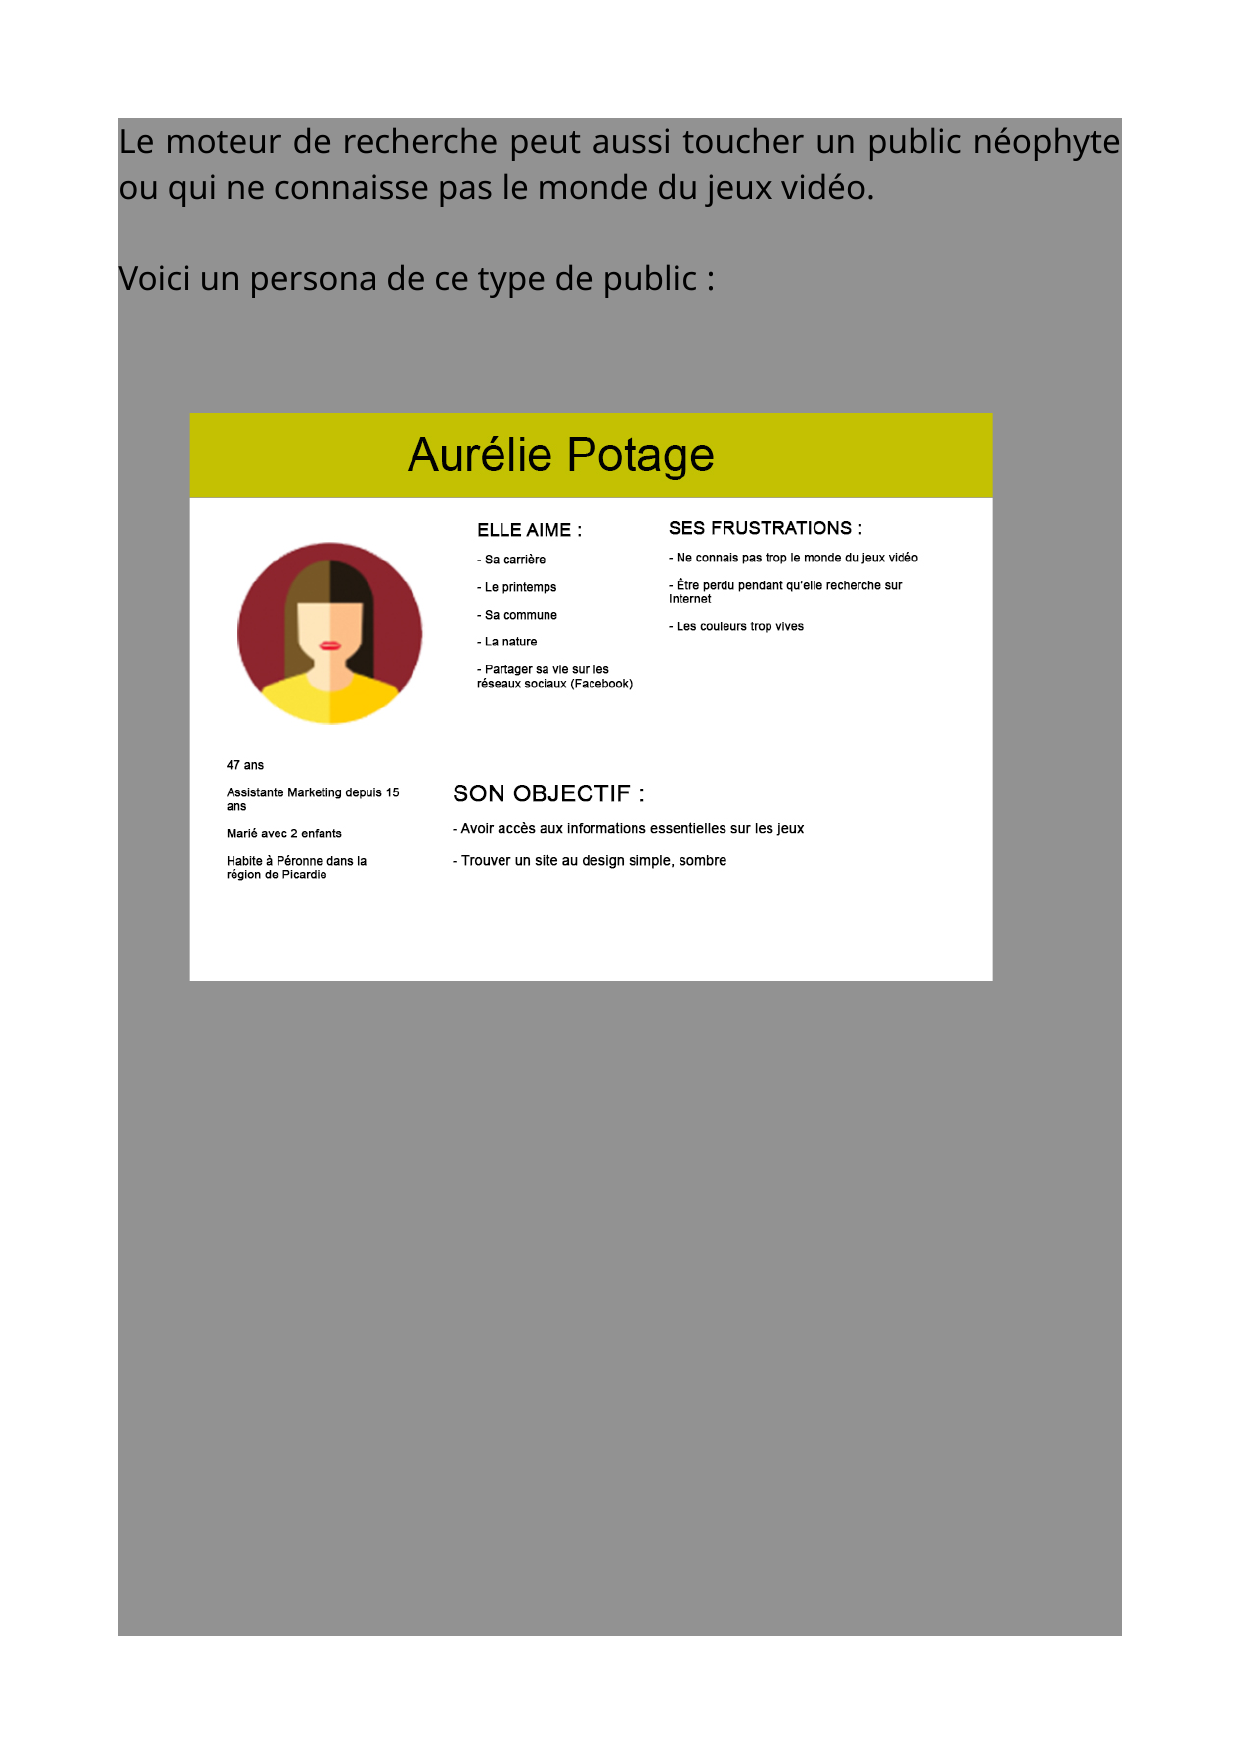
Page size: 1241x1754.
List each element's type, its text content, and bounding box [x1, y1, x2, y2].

picture [189, 413, 993, 981]
text Le moteur de recherche peut aussi toucher un public néophyte ou qui ne connaisse pas le monde du jeux vidéo. [118, 118, 1122, 209]
text Voici un persona de ce type de public : [118, 254, 1122, 300]
